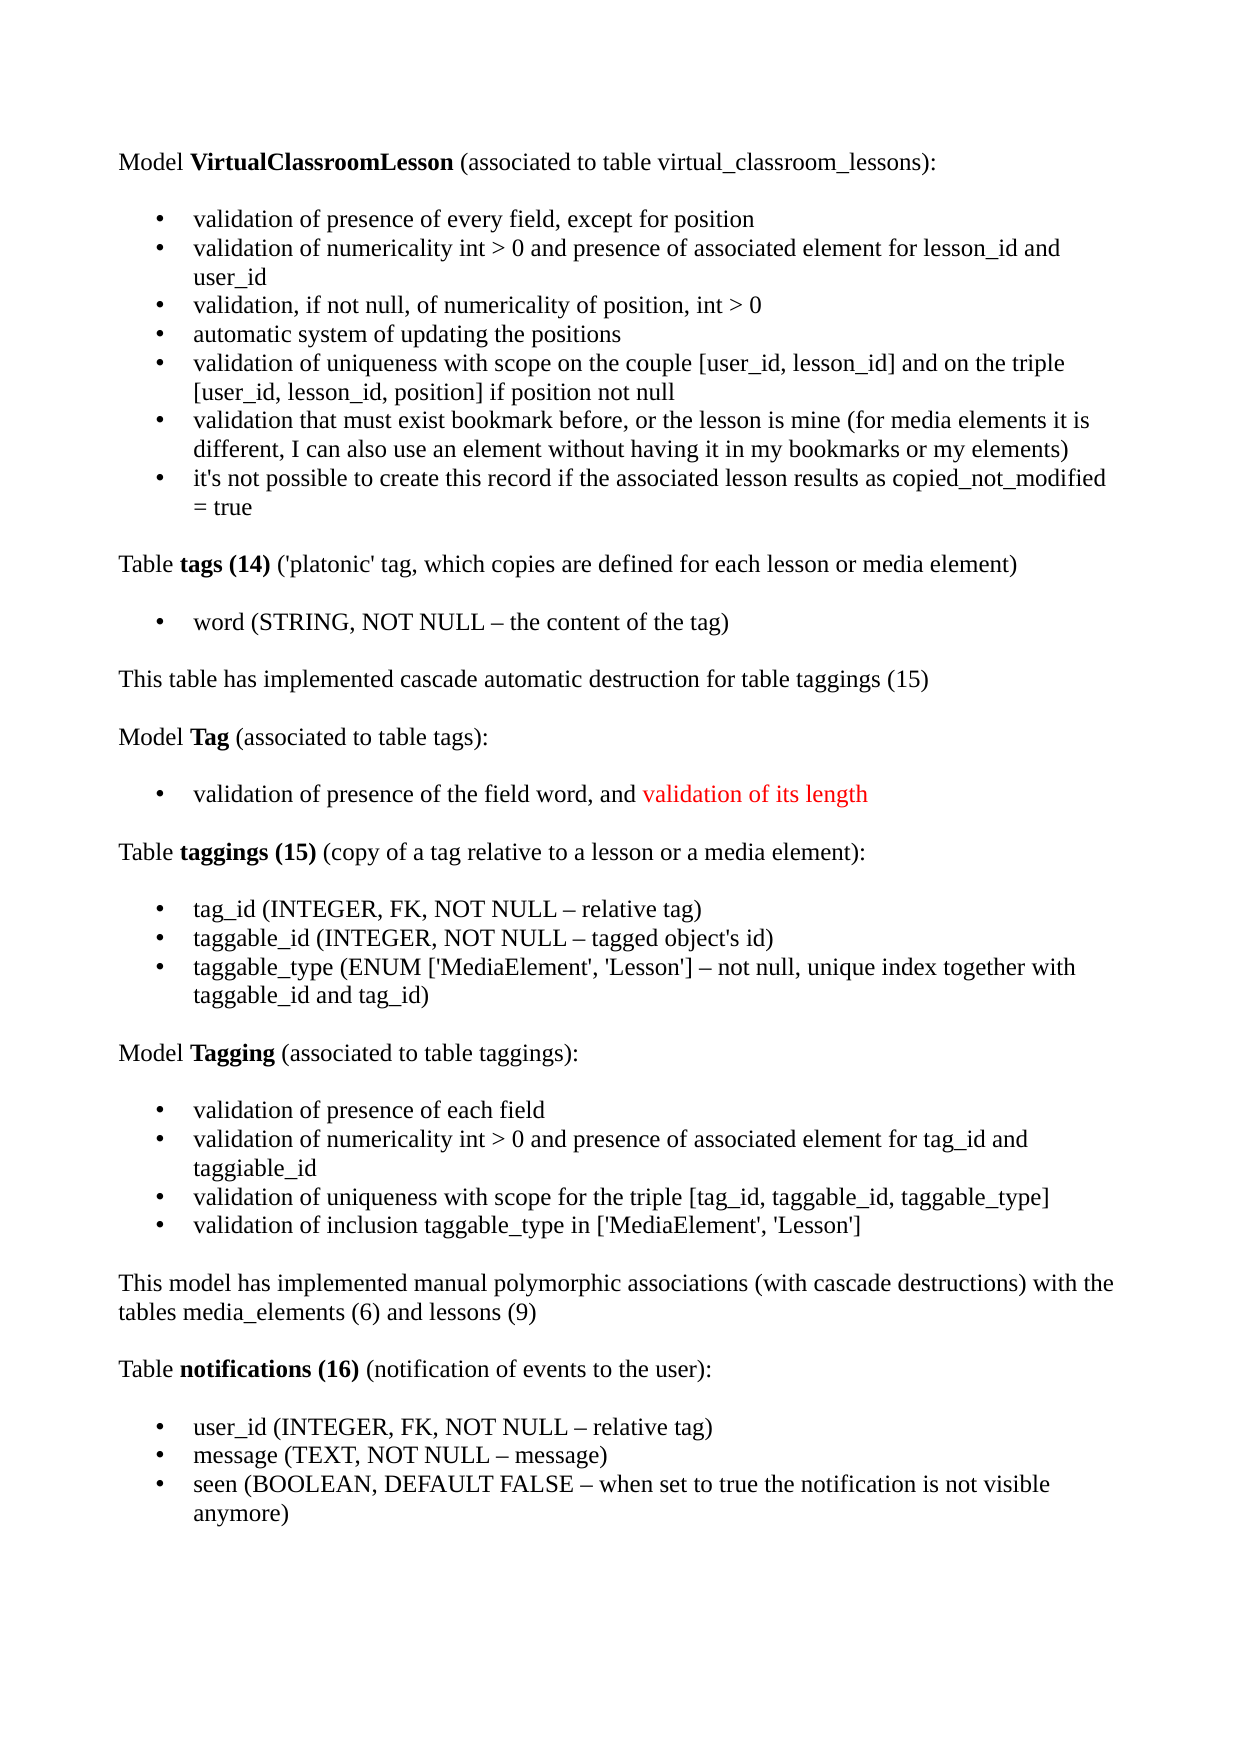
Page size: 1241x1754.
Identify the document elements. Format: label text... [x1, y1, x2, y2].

text Model Tag (associated to table tags): [118, 722, 1122, 751]
list validation that must exist bookmark before, or the lesson is mine (for media elements it is different, I can also use an element without having it in my bookmarks or my elements) [156, 406, 1122, 463]
text This model has implemented manual polymorphic associations (with cascade destructions) with the tables media_elements (6) and lessons (9) [118, 1268, 1122, 1326]
list validation of presence of the field word, and validation of its length [156, 779, 1122, 808]
list seen (BOOLEAN, DEFAULT FALSE – when set to true the notification is not visible anymore) [156, 1469, 1122, 1527]
list validation of inclusion taggable_type in ['MediaElement', 'Lesson'] [156, 1211, 1122, 1239]
list validation, if not null, of numericality of position, int > 0 [156, 291, 1122, 319]
text Model VirtualClassroomLesson (associated to table virtual_classroom_lessons): [118, 147, 1122, 176]
list user_id (INTEGER, FK, NOT NULL – relative tag) [156, 1412, 1122, 1441]
list message (TEXT, NOT NULL – message) [156, 1441, 1122, 1469]
list validation of numericality int > 0 and presence of associated element for lesson_id and user_id [156, 233, 1122, 291]
list taggable_id (INTEGER, NOT NULL – tagged object's id) [156, 923, 1122, 952]
list validation of uniqueness with scope on the couple [user_id, lesson_id] and on the triple [user_id, lesson_id, position] if position not null [156, 348, 1122, 406]
text This table has implemented cascade automatic destruction for table taggings (15) [118, 664, 1122, 693]
list tag_id (INTEGER, FK, NOT NULL – relative tag) [156, 894, 1122, 923]
list taggable_type (ENUM ['MediaElement', 'Lesson'] – not null, unique index together with taggable_id and tag_id) [156, 952, 1122, 1009]
list validation of uniqueness with scope for the triple [tag_id, taggable_id, taggable_type] [156, 1182, 1122, 1211]
list automatic system of updating the positions [156, 319, 1122, 348]
list validation of numericality int > 0 and presence of associated element for tag_id and taggiable_id [156, 1124, 1122, 1182]
list word (STRING, NOT NULL – the content of the tag) [156, 607, 1122, 636]
list validation of presence of each field [156, 1096, 1122, 1124]
list validation of presence of every field, except for position [156, 204, 1122, 233]
list it's not possible to create this record if the associated lesson results as copied_not_modified = true [156, 463, 1122, 521]
text Table tags (14) ('platonic' tag, which copies are defined for each lesson or media element) [118, 549, 1122, 578]
text Table notifications (16) (notification of events to the user): [118, 1354, 1122, 1383]
text Model Tagging (associated to table taggings): [118, 1038, 1122, 1067]
text Table taggings (15) (copy of a tag relative to a lesson or a media element): [118, 837, 1122, 866]
